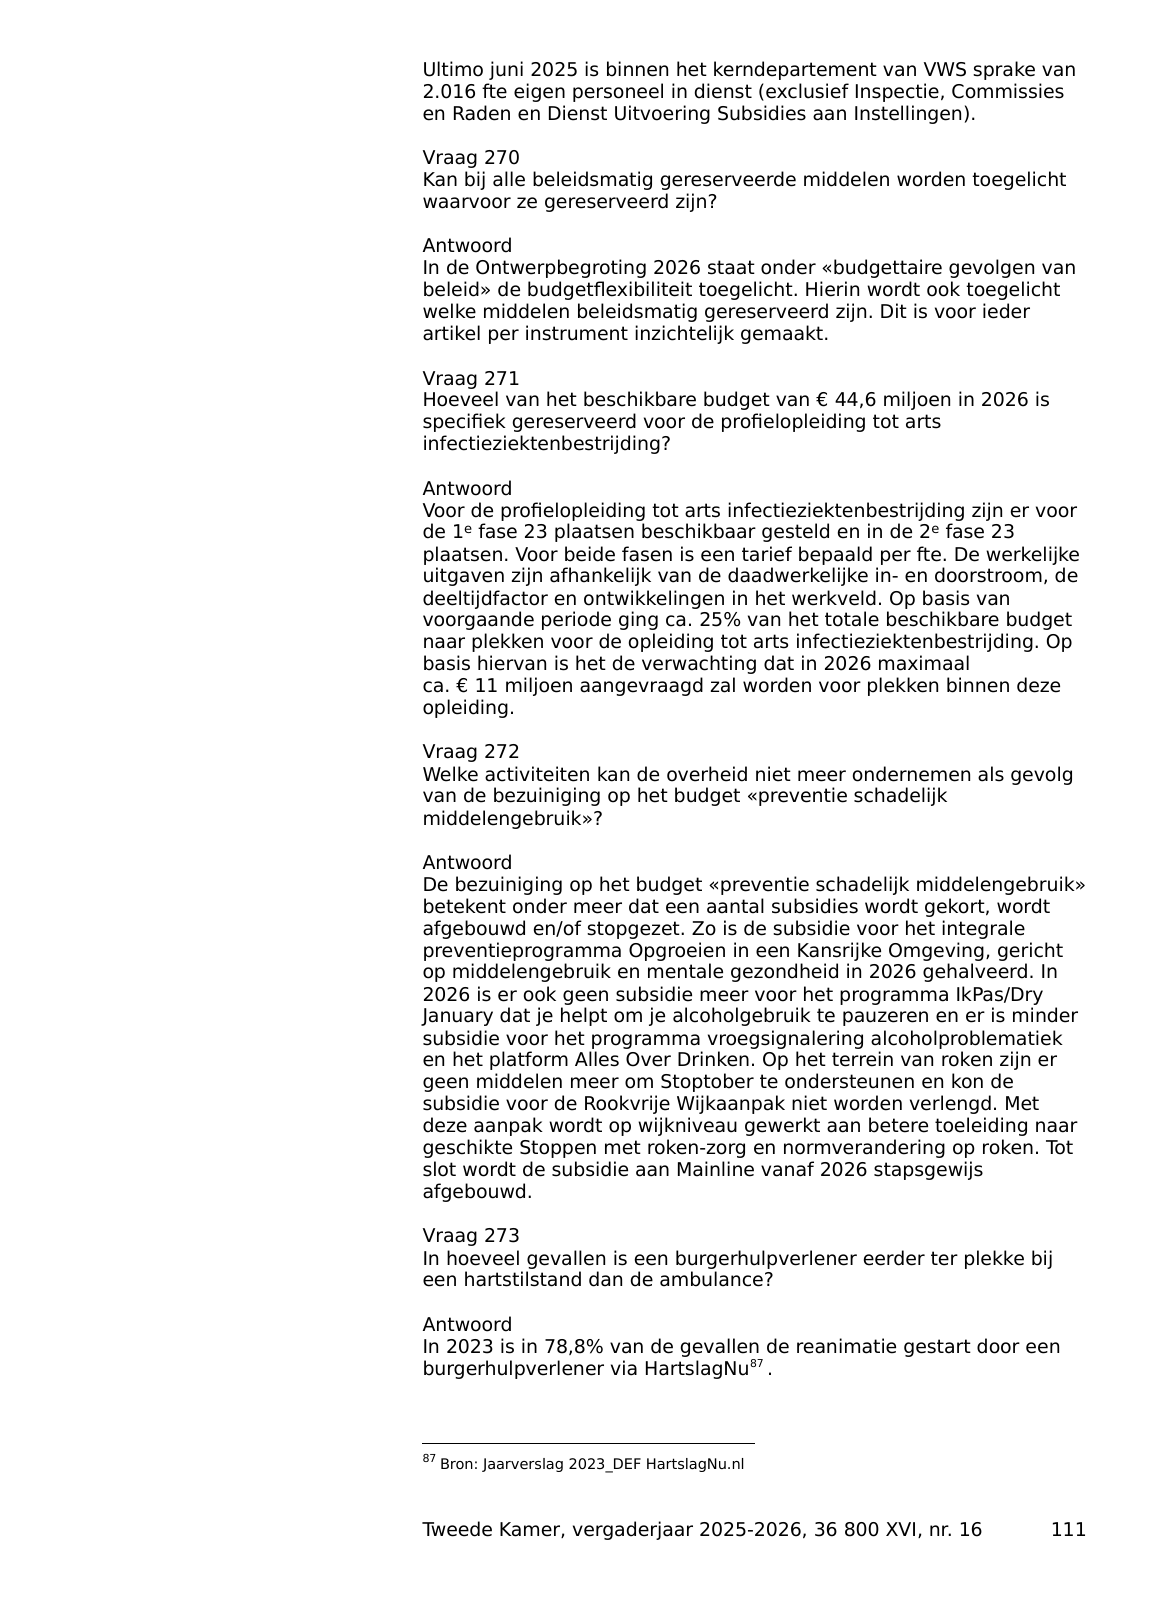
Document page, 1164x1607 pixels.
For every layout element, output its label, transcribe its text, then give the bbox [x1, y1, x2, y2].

text Ultimo juni 2025 is binnen het kerndepartement van VWS sprake van 2.016 fte eigen personeel in dienst (exclusief Inspectie, Commissies en Raden en Dienst Uitvoering Subsidies aan Instellingen). [422, 59, 1087, 125]
text Welke activiteiten kan de overheid niet meer ondernemen als gevolg van de bezuiniging op het budget «preventie schadelijk middelengebruik»? [422, 763, 1087, 829]
text Antwoord [422, 235, 1087, 257]
text Antwoord [422, 1313, 1087, 1336]
text Voor de profielopleiding tot arts infectieziektenbestrijding zijn er voor de 1e fase 23 plaatsen beschikbaar gesteld en in de 2e fase 23 plaatsen. Voor beide fasen is een tarief bepaald per fte. De werkelijke uitgaven zijn afhankelijk van de daadwerkelijke in- en doorstroom, de deeltijdfactor en ontwikkelingen in het werkveld. Op basis van voorgaande periode ging ca. 25% van het totale beschikbare budget naar plekken voor de opleiding tot arts infectieziektenbestrijding. Op basis hiervan is het de verwachting dat in 2026 maximaal ca. € 11 miljoen aangevraagd zal worden voor plekken binnen deze opleiding. [422, 499, 1087, 719]
text In hoeveel gevallen is een burgerhulpverlener eerder ter plekke bij een hartstilstand dan de ambulance? [422, 1247, 1087, 1291]
text Kan bij alle beleidsmatig gereserveerde middelen worden toegelicht waarvoor ze gereserveerd zijn? [422, 169, 1087, 213]
text Antwoord [422, 477, 1087, 499]
text Vraag 272 [422, 741, 1087, 763]
text Vraag 270 [422, 147, 1087, 169]
text Bron: Jaarverslag 2023_DEF HartslagNu.nl [422, 1452, 1087, 1474]
text Antwoord [422, 852, 1087, 873]
text De bezuiniging op het budget «preventie schadelijk middelengebruik» betekent onder meer dat een aantal subsidies wordt gekort, wordt afgebouwd en/of stopgezet. Zo is de subsidie voor het integrale preventieprogramma Opgroeien in een Kansrijke Omgeving, gericht op middelengebruik en mentale gezondheid in 2026 gehalveerd. In 2026 is er ook geen subsidie meer voor het programma IkPas/Dry January dat je helpt om je alcoholgebruik te pauzeren en er is minder subsidie voor het programma vroegsignalering alcoholproblematiek en het platform Alles Over Drinken. Op het terrein van roken zijn er geen middelen meer om Stoptober te ondersteunen en kon de subsidie voor de Rookvrije Wijkaanpak niet worden verlengd. Met deze aanpak wordt op wijkniveau gewerkt aan betere toeleiding naar geschikte Stoppen met roken-zorg en normverandering op roken. Tot slot wordt de subsidie aan Mainline vanaf 2026 stapsgewijs afgebouwd. [422, 873, 1087, 1203]
text Vraag 273 [422, 1225, 1087, 1247]
text Hoeveel van het beschikbare budget van € 44,6 miljoen in 2026 is specifiek gereserveerd voor de profielopleiding tot arts infectieziektenbestrijding? [422, 389, 1087, 455]
text Vraag 271 [422, 367, 1087, 389]
text In de Ontwerpbegroting 2026 staat onder «budgettaire gevolgen van beleid» de budgetflexibiliteit toegelicht. Hierin wordt ook toegelicht welke middelen beleidsmatig gereserveerd zijn. Dit is voor ieder artikel per instrument inzichtelijk gemaakt. [422, 257, 1087, 345]
text In 2023 is in 78,8% van de gevallen de reanimatie gestart door een burgerhulpverlener via HartslagNu. [422, 1336, 1087, 1379]
